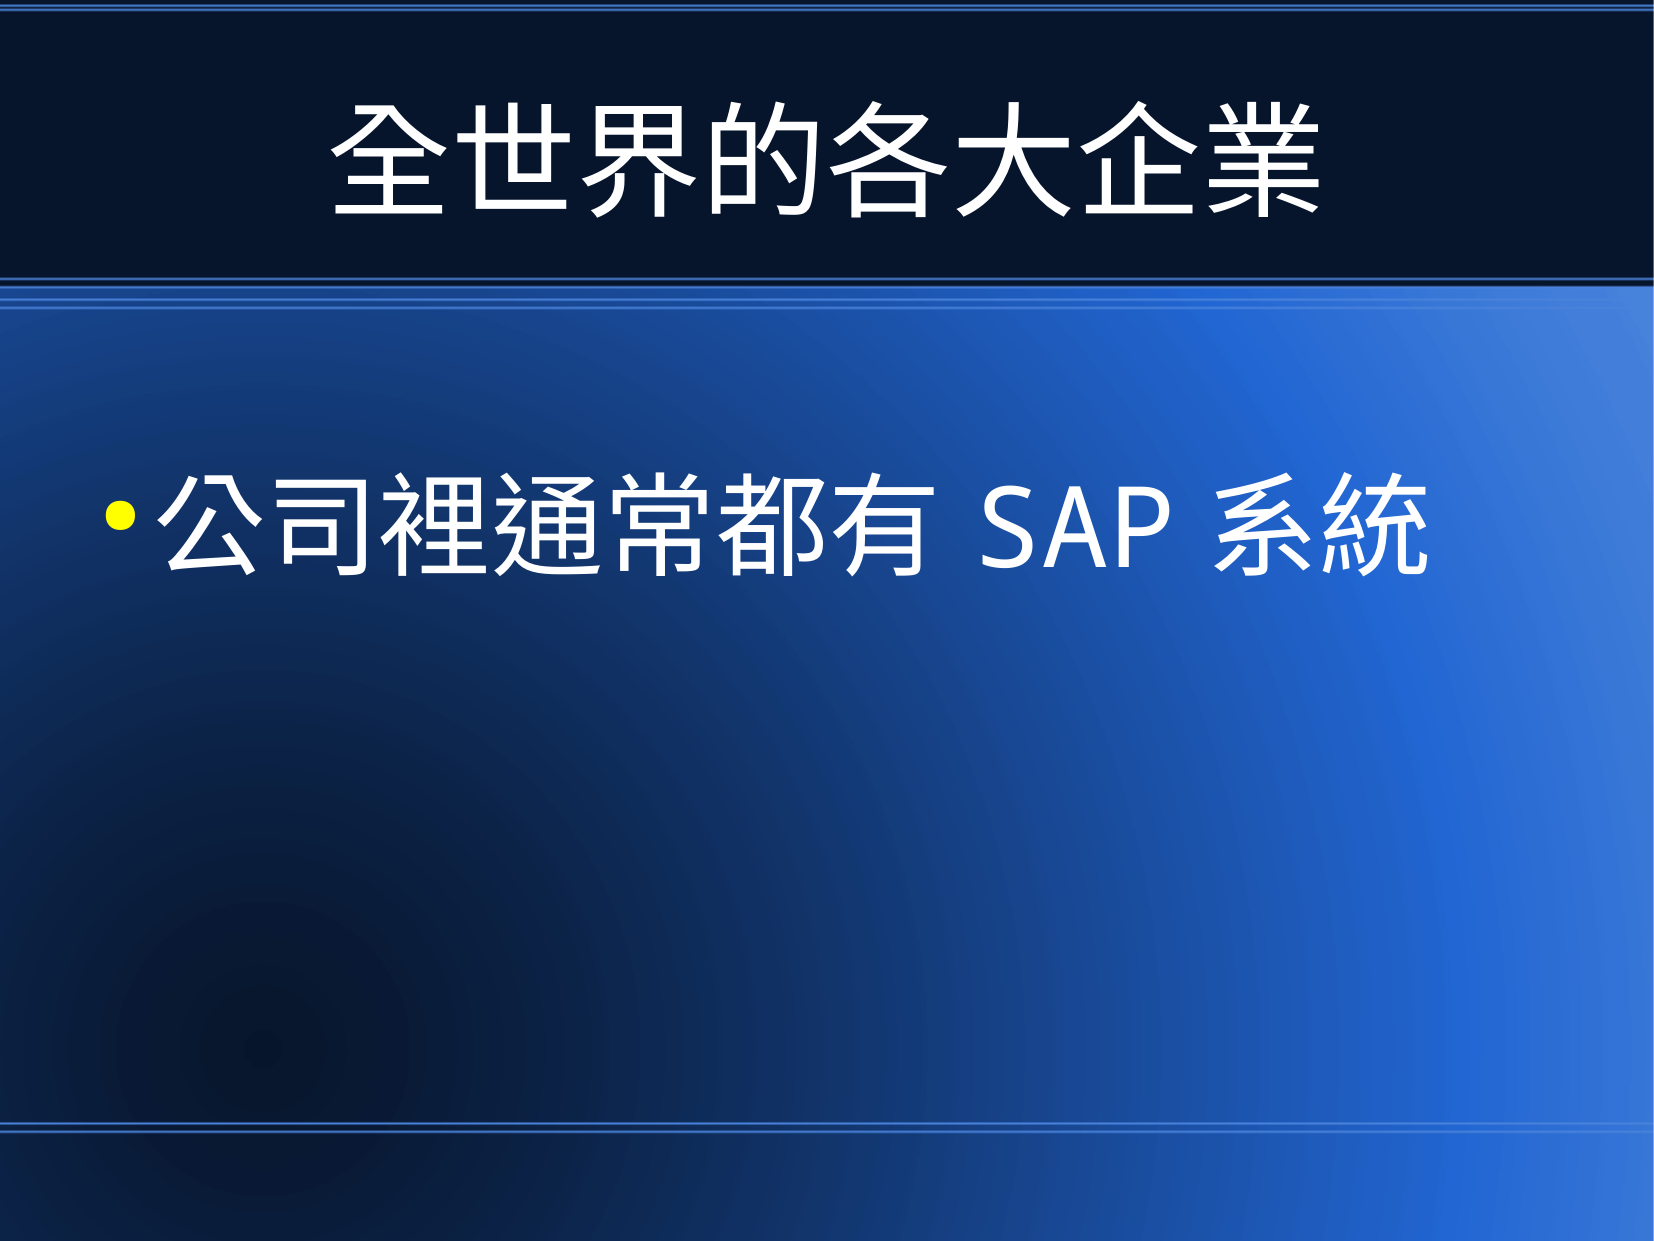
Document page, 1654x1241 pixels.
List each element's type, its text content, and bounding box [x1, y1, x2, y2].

title 全世界的各大企業 [82, 49, 1571, 257]
list 公司裡通常都有SAP系統 [82, 355, 1571, 1241]
picture [0, 0, 1654, 1241]
